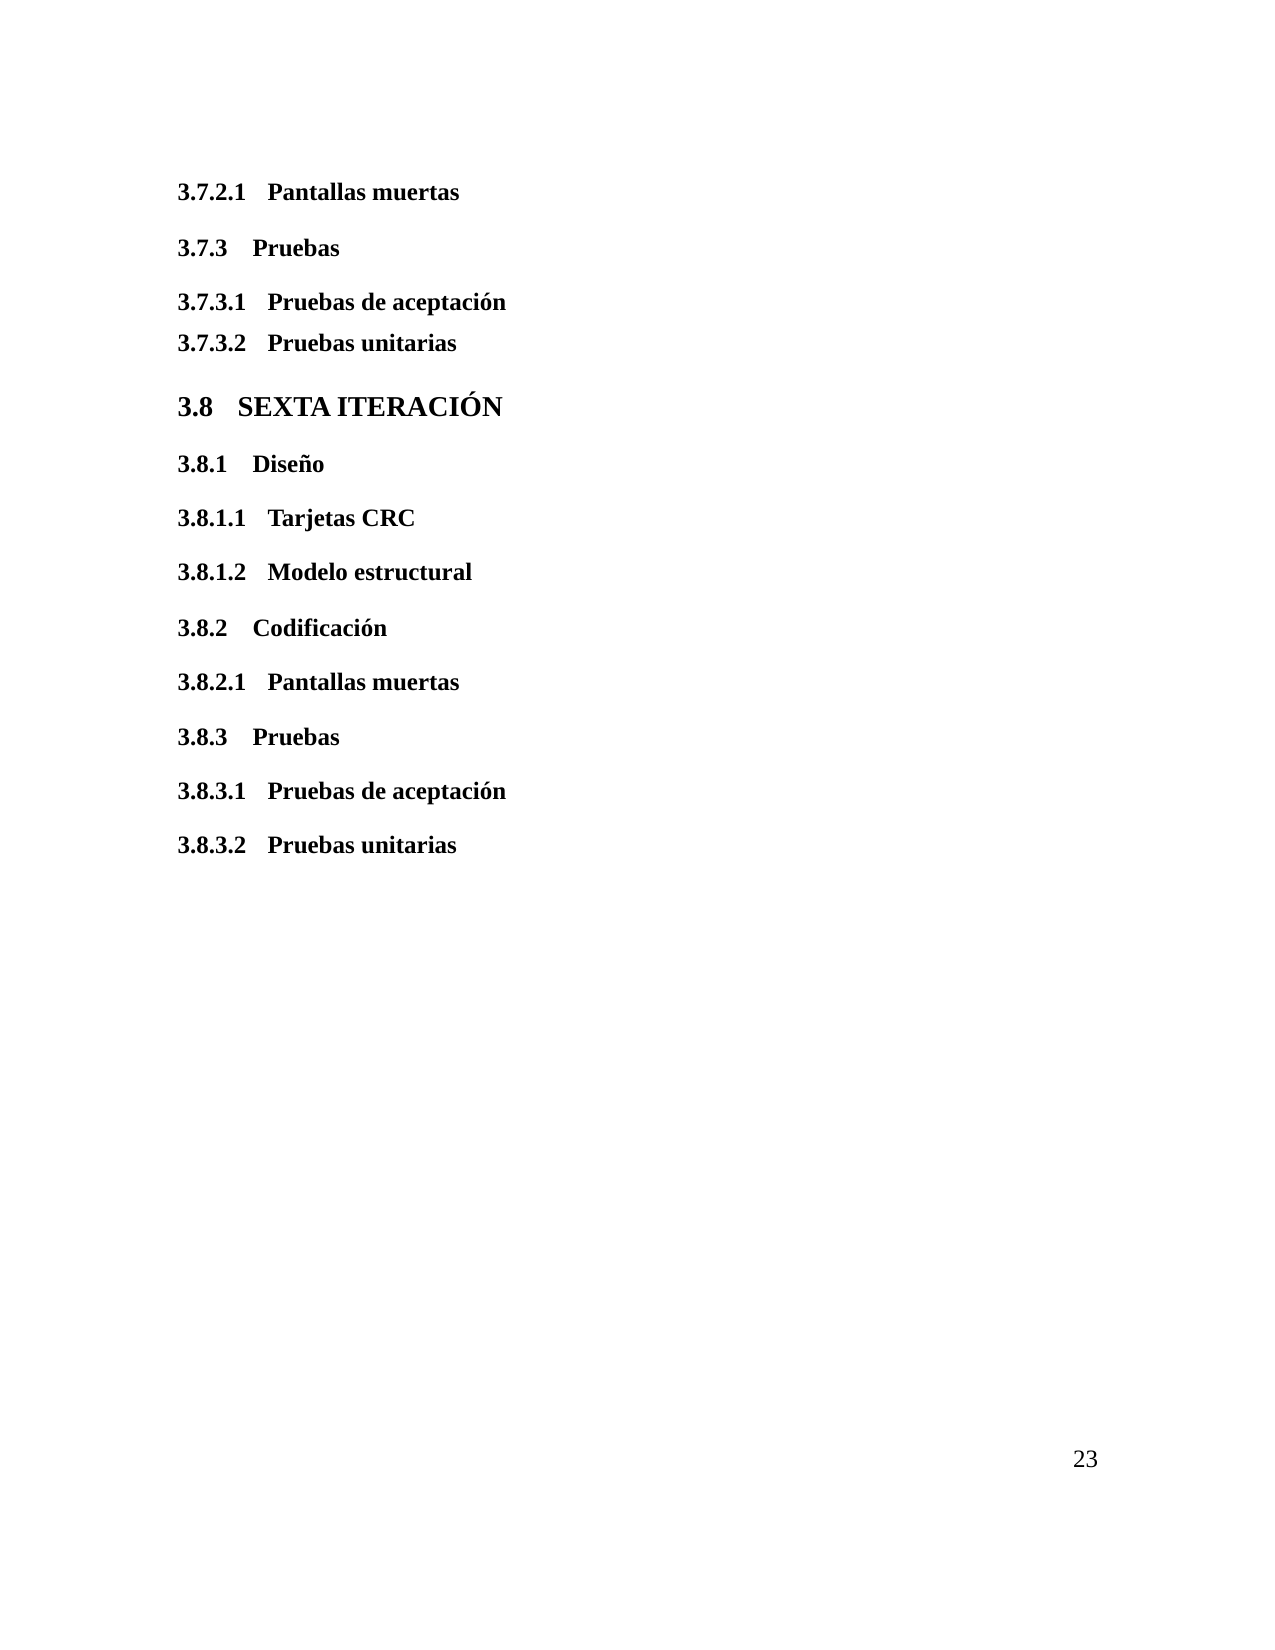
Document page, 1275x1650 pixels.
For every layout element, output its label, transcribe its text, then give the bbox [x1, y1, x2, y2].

subtitle Pruebas de aceptación [177, 776, 1098, 805]
subtitle Pantallas muertas [177, 667, 1098, 695]
subtitle Diseño [177, 449, 1098, 478]
subtitle Pantallas muertas [177, 177, 1098, 206]
subtitle SEXTA ITERACIÓN [177, 389, 1098, 422]
subtitle Pruebas de aceptación [177, 287, 1098, 316]
subtitle Pruebas unitarias [177, 328, 1098, 357]
subtitle Pruebas [177, 722, 1098, 751]
subtitle Tarjetas CRC [177, 503, 1098, 532]
subtitle Codificación [177, 613, 1098, 642]
subtitle Pruebas unitarias [177, 830, 1098, 859]
subtitle Pruebas [177, 233, 1098, 262]
subtitle Modelo estructural [177, 557, 1098, 586]
